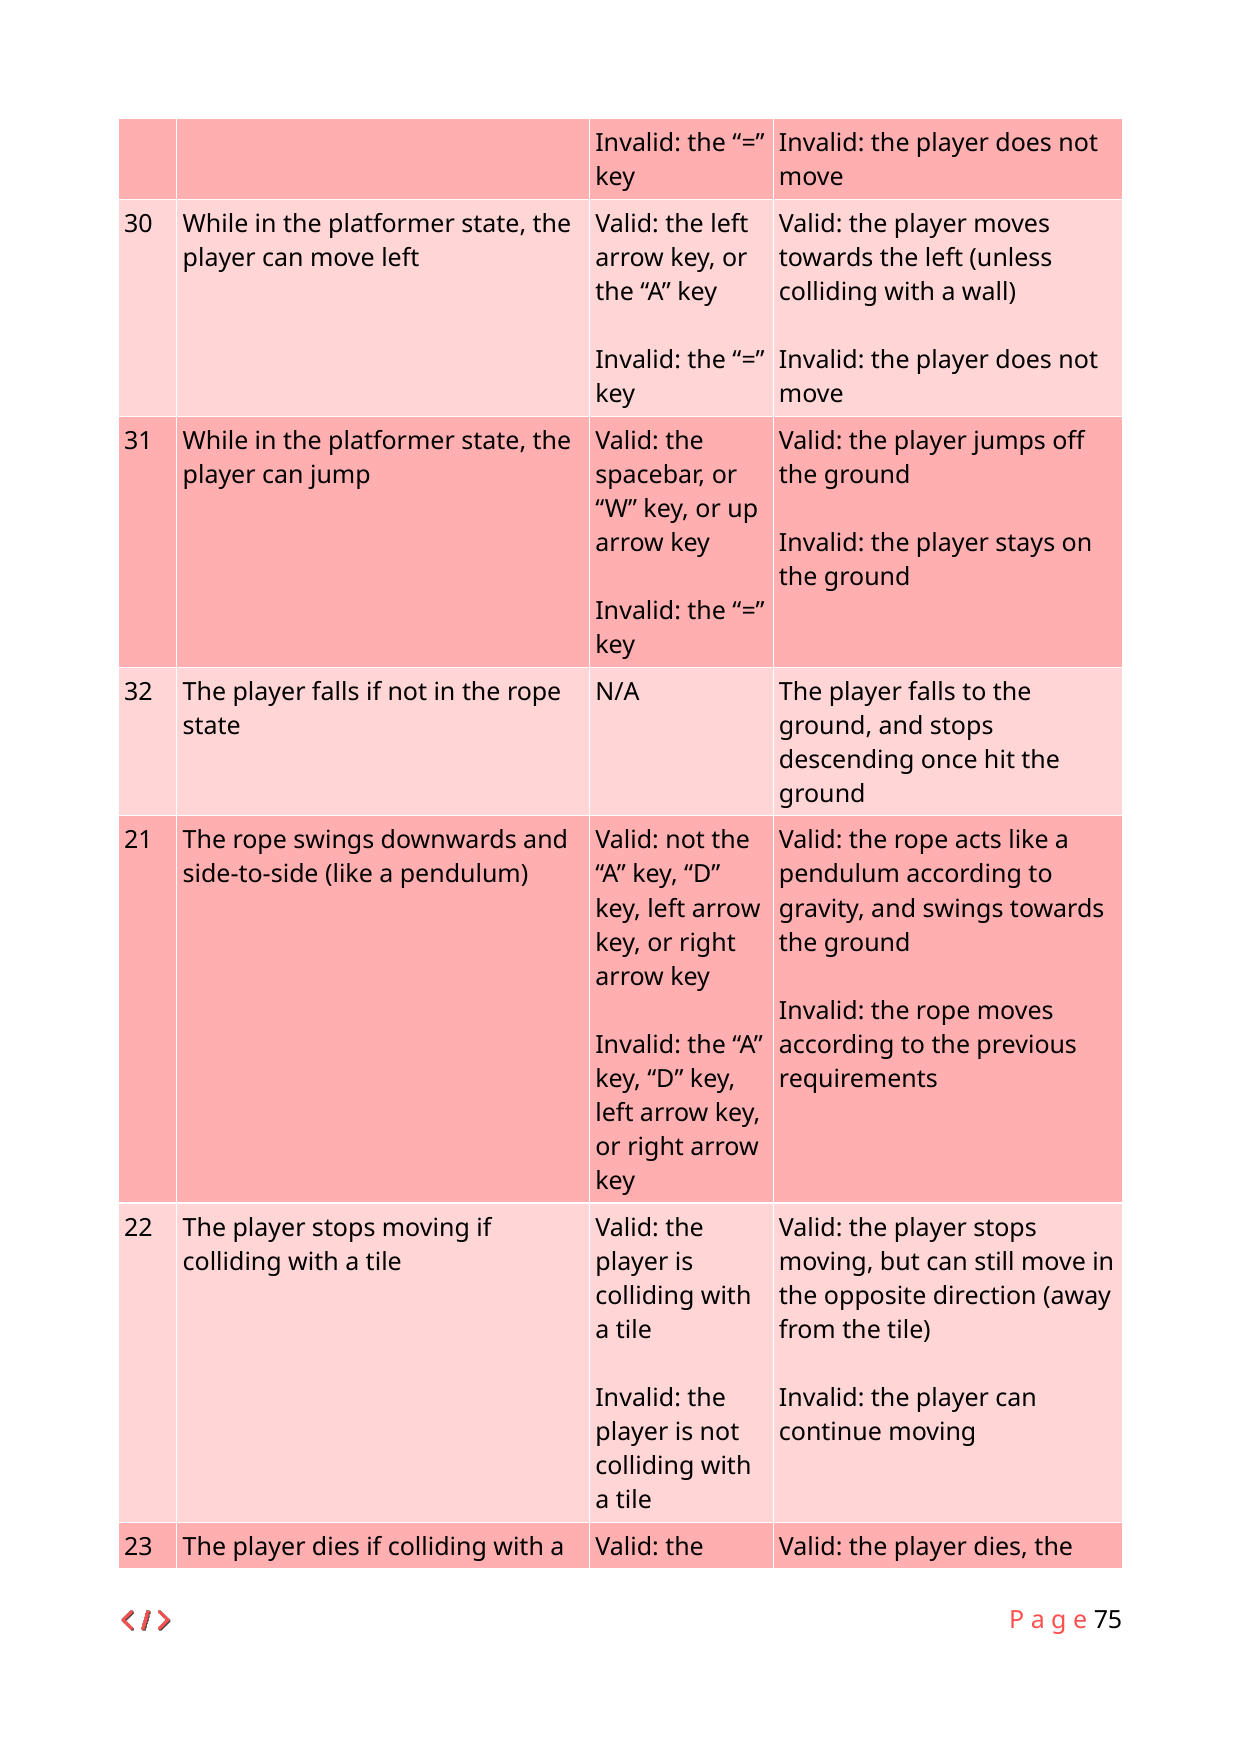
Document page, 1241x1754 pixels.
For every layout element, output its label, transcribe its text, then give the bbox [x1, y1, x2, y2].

table_cell While in the platformer state, the player can move left [177, 200, 589, 416]
table_cell N/A [590, 668, 773, 815]
table_cell 23 [119, 1523, 176, 1568]
table_cell 30 [119, 200, 176, 416]
table_cell 22 [119, 1204, 176, 1522]
table_cell The player dies if colliding with a [177, 1523, 589, 1568]
table_cell Invalid: the player does not move [774, 119, 1122, 199]
table_cell Valid: the player jumps off the ground Invalid: the player stays on the ground [774, 417, 1122, 667]
table_cell Valid: the left arrow key, or the “A” key Invalid: the “=” key [590, 200, 773, 416]
table_cell [119, 119, 176, 199]
table_cell Valid: the player moves towards the left (unless colliding with a wall) Invalid: the player does not move [774, 200, 1122, 416]
table_cell Valid: not the “A” key, “D” key, left arrow key, or right arrow key Invalid: the “A” key, “D” key, left arrow key, or right arrow key [590, 816, 773, 1202]
table_cell Invalid: the “=” key [590, 119, 773, 199]
table_cell Valid: the rope acts like a pendulum according to gravity, and swings towards the ground Invalid: the rope moves according to the previous requirements [774, 816, 1122, 1202]
table_cell Valid: the player stops moving, but can still move in the opposite direction (away from the tile) Invalid: the player can continue moving [774, 1204, 1122, 1522]
table_cell 32 [119, 668, 176, 815]
table_cell While in the platformer state, the player can jump [177, 417, 589, 667]
table_cell Valid: the player dies, the [774, 1523, 1122, 1568]
table_cell The player falls to the ground, and stops descending once hit the ground [774, 668, 1122, 815]
table_cell The player falls if not in the rope state [177, 668, 589, 815]
table_cell The player stops moving if colliding with a tile [177, 1204, 589, 1522]
table_cell 31 [119, 417, 176, 667]
table_cell Valid: the spacebar, or “W” key, or up arrow key Invalid: the “=” key [590, 417, 773, 667]
table_cell The rope swings downwards and side-to-side (like a pendulum) [177, 816, 589, 1202]
table_cell Valid: the [590, 1523, 773, 1568]
table_cell 21 [119, 816, 176, 1202]
picture [116, 1591, 175, 1649]
table_cell Valid: the player is colliding with a tile Invalid: the player is not colliding with a tile [590, 1204, 773, 1522]
table_cell [177, 119, 589, 199]
